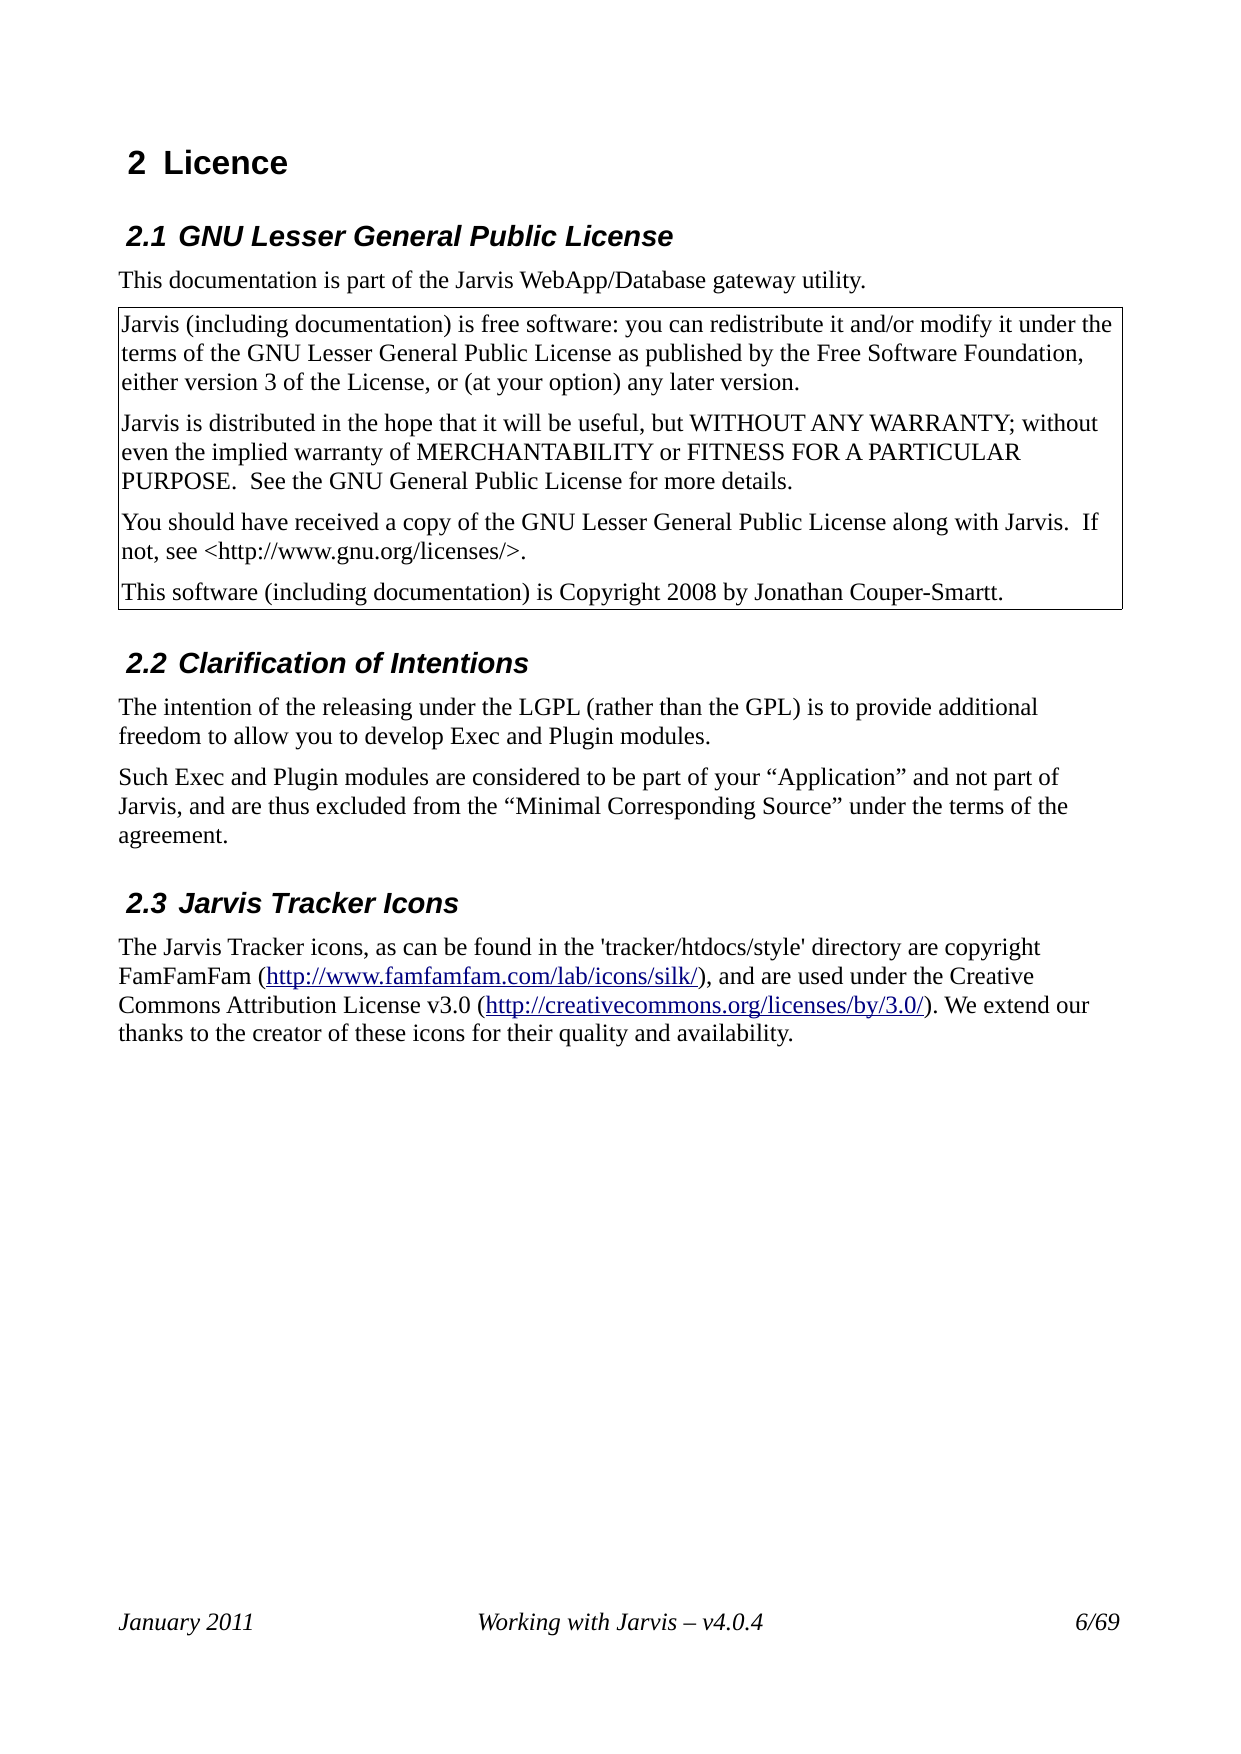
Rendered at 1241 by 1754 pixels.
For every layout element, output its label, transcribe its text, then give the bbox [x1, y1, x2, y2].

text The Jarvis Tracker icons, as can be found in the 'tracker/htdocs/style' directory are copyright FamFamFam (http://www.famfamfam.com/lab/icons/silk/), and are used under the Creative Commons Attribution License v3.0 (http://creativecommons.org/licenses/by/3.0/). We extend our thanks to the creator of these icons for their quality and availability. [118, 932, 1122, 1047]
text You should have received a copy of the GNU Lesser General Public License along with Jarvis. If not, see <http://www.gnu.org/licenses/>. [119, 504, 1122, 564]
subtitle GNU Lesser General Public License [118, 219, 1122, 253]
text Such Exec and Plugin modules are considered to be part of your “Application” and not part of Jarvis, and are thus excluded from the “Minimal Corresponding Source” under the terms of the agreement. [118, 762, 1122, 849]
text The intention of the releasing under the LGPL (rather than the GPL) is to provide additional freedom to allow you to develop Exec and Plugin modules. [118, 692, 1122, 750]
text Jarvis is distributed in the hope that it will be useful, but WITHOUT ANY WARRANTY; without even the implied warranty of MERCHANTABILITY or FITNESS FOR A PARTICULAR PURPOSE. See the GNU General Public License for more details. [119, 405, 1122, 494]
subtitle Jarvis Tracker Icons [118, 886, 1122, 920]
text Jarvis (including documentation) is free software: you can redistribute it and/or modify it under the terms of the GNU Lesser General Public License as published by the Free Software Foundation, either version 3 of the License, or (at your option) any later version. [119, 308, 1122, 396]
text This documentation is part of the Jarvis WebApp/Database gateway utility. [118, 265, 1122, 294]
subtitle Licence [118, 143, 1122, 182]
text This software (including documentation) is Copyright 2008 by Jonathan Couper-Smartt. [119, 574, 1122, 609]
subtitle Clarification of Intentions [118, 646, 1122, 680]
